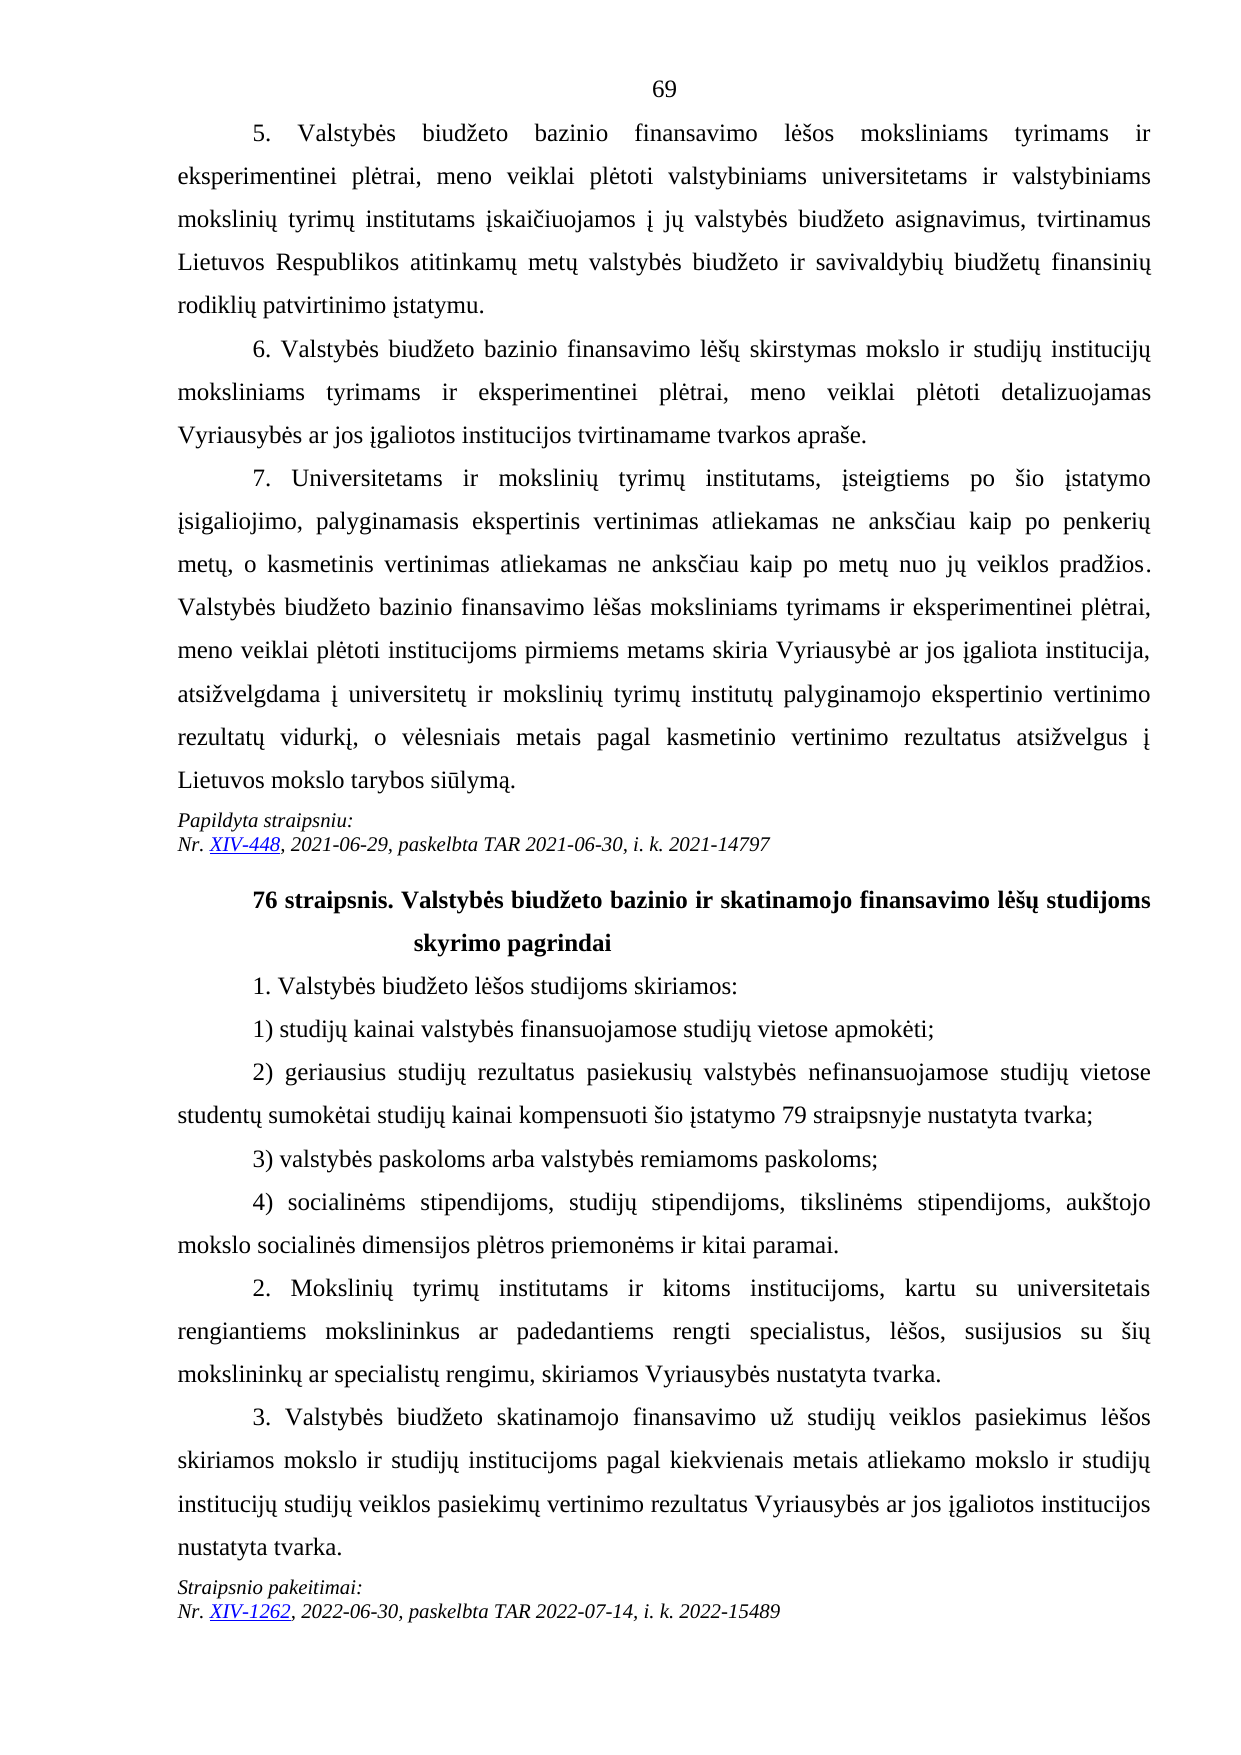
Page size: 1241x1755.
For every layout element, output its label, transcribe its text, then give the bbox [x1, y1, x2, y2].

text 5. Valstybės biudžeto bazinio finansavimo lėšos moksliniams tyrimams ir eksperimentinei plėtrai, meno veiklai plėtoti valstybiniams universitetams ir valstybiniams mokslinių tyrimų institutams įskaičiuojamos į jų valstybės biudžeto asignavimus, tvirtinamus Lietuvos Respublikos atitinkamų metų valstybės biudžeto ir savivaldybių biudžetų finansinių rodiklių patvirtinimo įstatymu. [177, 118, 1152, 319]
text Papildyta straipsniu: [177, 808, 1152, 832]
text 1) studijų kainai valstybės finansuojamose studijų vietose apmokėti; [177, 1014, 1152, 1043]
text 6. Valstybės biudžeto bazinio finansavimo lėšų skirstymas mokslo ir studijų institucijų moksliniams tyrimams ir eksperimentinei plėtrai, meno veiklai plėtoti detalizuojamas Vyriausybės ar jos įgaliotos institucijos tvirtinamame tvarkos apraše. [177, 334, 1152, 449]
text 3. Valstybės biudžeto skatinamojo finansavimo už studijų veiklos pasiekimus lėšos skiriamos mokslo ir studijų institucijoms pagal kiekvienais metais atliekamo mokslo ir studijų institucijų studijų veiklos pasiekimų vertinimo rezultatus Vyriausybės ar jos įgaliotos institucijos nustatyta tvarka. [177, 1402, 1152, 1561]
text 4) socialinėms stipendijoms, studijų stipendijoms, tikslinėms stipendijoms, aukštojo mokslo socialinės dimensijos plėtros priemonėms ir kitai paramai. [177, 1187, 1152, 1259]
text 76 straipsnis. Valstybės biudžeto bazinio ir skatinamojo finansavimo lėšų studijoms skyrimo pagrindai [252, 885, 1152, 957]
text Nr. XIV-1262, 2022-06-30, paskelbta TAR 2022-07-14, i. k. 2022-15489 [177, 1599, 1152, 1623]
text Straipsnio pakeitimai: [177, 1575, 1152, 1599]
text 2. Mokslinių tyrimų institutams ir kitoms institucijoms, kartu su universitetais rengiantiems mokslininkus ar padedantiems rengti specialistus, lėšos, susijusios su šių mokslininkų ar specialistų rengimu, skiriamos Vyriausybės nustatyta tvarka. [177, 1273, 1152, 1388]
text Nr. XIV-448, 2021-06-29, paskelbta TAR 2021-06-30, i. k. 2021-14797 [177, 832, 1152, 856]
text 1. Valstybės biudžeto lėšos studijoms skiriamos: [177, 971, 1152, 1000]
text 7. Universitetams ir mokslinių tyrimų institutams, įsteigtiems po šio įstatymo įsigaliojimo, palyginamasis ekspertinis vertinimas atliekamas ne anksčiau kaip po penkerių metų, o kasmetinis vertinimas atliekamas ne anksčiau kaip po metų nuo jų veiklos pradžios. Valstybės biudžeto bazinio finansavimo lėšas moksliniams tyrimams ir eksperimentinei plėtrai, meno veiklai plėtoti institucijoms pirmiems metams skiria Vyriausybė ar jos įgaliota institucija, atsižvelgdama į universitetų ir mokslinių tyrimų institutų palyginamojo ekspertinio vertinimo rezultatų vidurkį, o vėlesniais metais pagal kasmetinio vertinimo rezultatus atsižvelgus į Lietuvos mokslo tarybos siūlymą. [177, 463, 1152, 794]
text 3) valstybės paskoloms arba valstybės remiamoms paskoloms; [177, 1144, 1152, 1172]
text 2) geriausius studijų rezultatus pasiekusių valstybės nefinansuojamose studijų vietose studentų sumokėtai studijų kainai kompensuoti šio įstatymo 79 straipsnyje nustatyta tvarka; [177, 1057, 1152, 1129]
